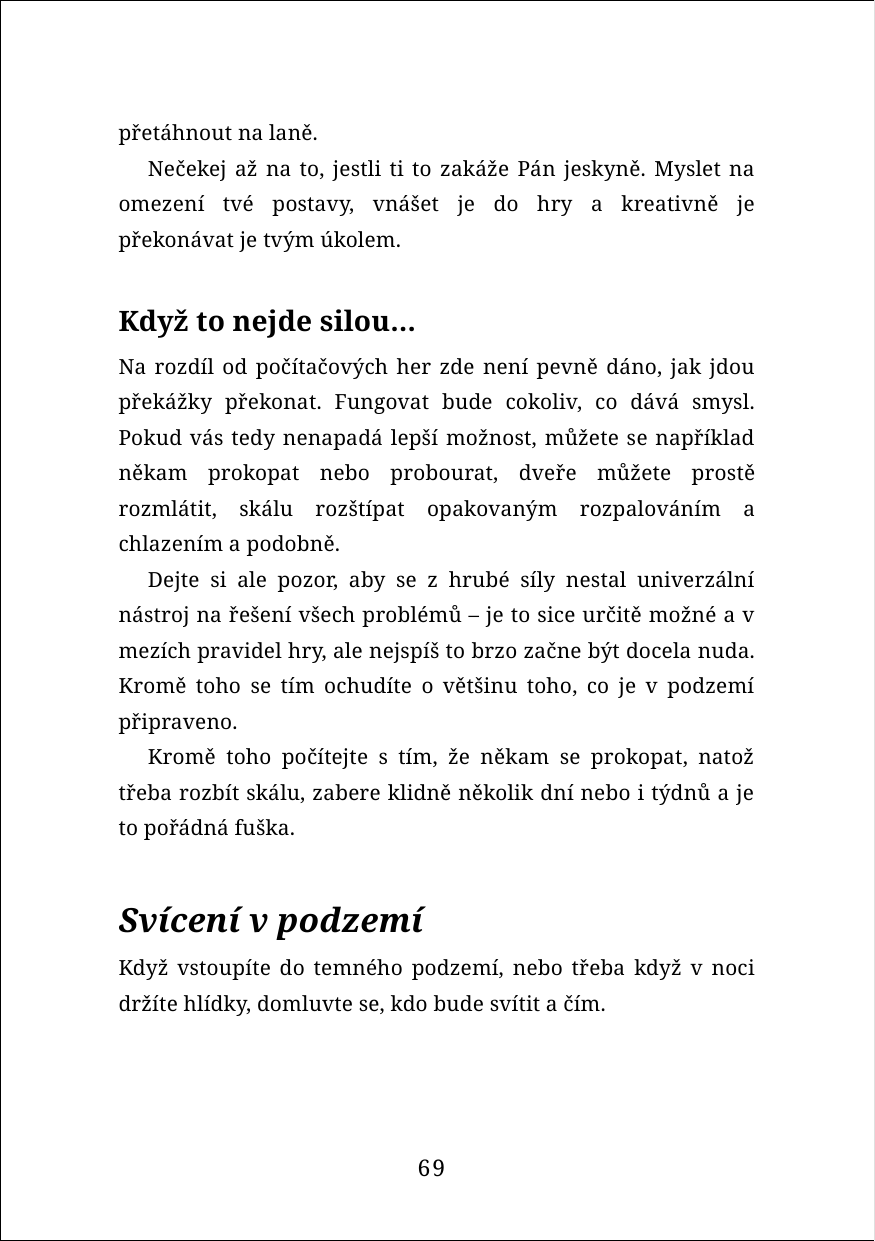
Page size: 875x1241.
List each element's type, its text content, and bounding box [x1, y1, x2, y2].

text Na rozdíl od počítačových her zde není pevně dáno, jak jdou překážky překonat. Fungovat bude cokoliv, co dává smysl. Pokud vás tedy nenapadá lepší možnost, můžete se například někam prokopat nebo probourat, dveře můžete prostě rozmlátit, skálu rozštípat opakovaným rozpalováním a chlazením a podobně. Dejte si ale pozor, aby se z hrubé síly nestal univerzální nástroj na řešení všech problémů – je to sice určitě možné a v mezích pravidel hry, ale nejspíš to brzo začne být docela nuda. Kromě toho se tím ochudíte o většinu toho, co je v podzemí připraveno. Kromě toho počítejte s tím, že někam se prokopat, natož třeba rozbít skálu, zabere klidně několik dní nebo i týdnů a je to pořádná fuška. [118, 352, 756, 842]
text přetáhnout na laně. Nečekej až na to, jestli ti to zakáže Pán jeskyně. Myslet na omezení tvé postavy, vnášet je do hry a kreativně je překonávat je tvým úkolem. [118, 118, 756, 253]
text Když vstoupíte do temného podzemí, nebo třeba když v noci držíte hlídky, domluvte se, kdo bude svítit a čím. [118, 953, 756, 1017]
subtitle Svícení v podzemí [118, 896, 756, 942]
subtitle Když to nejde silou… [118, 302, 756, 340]
